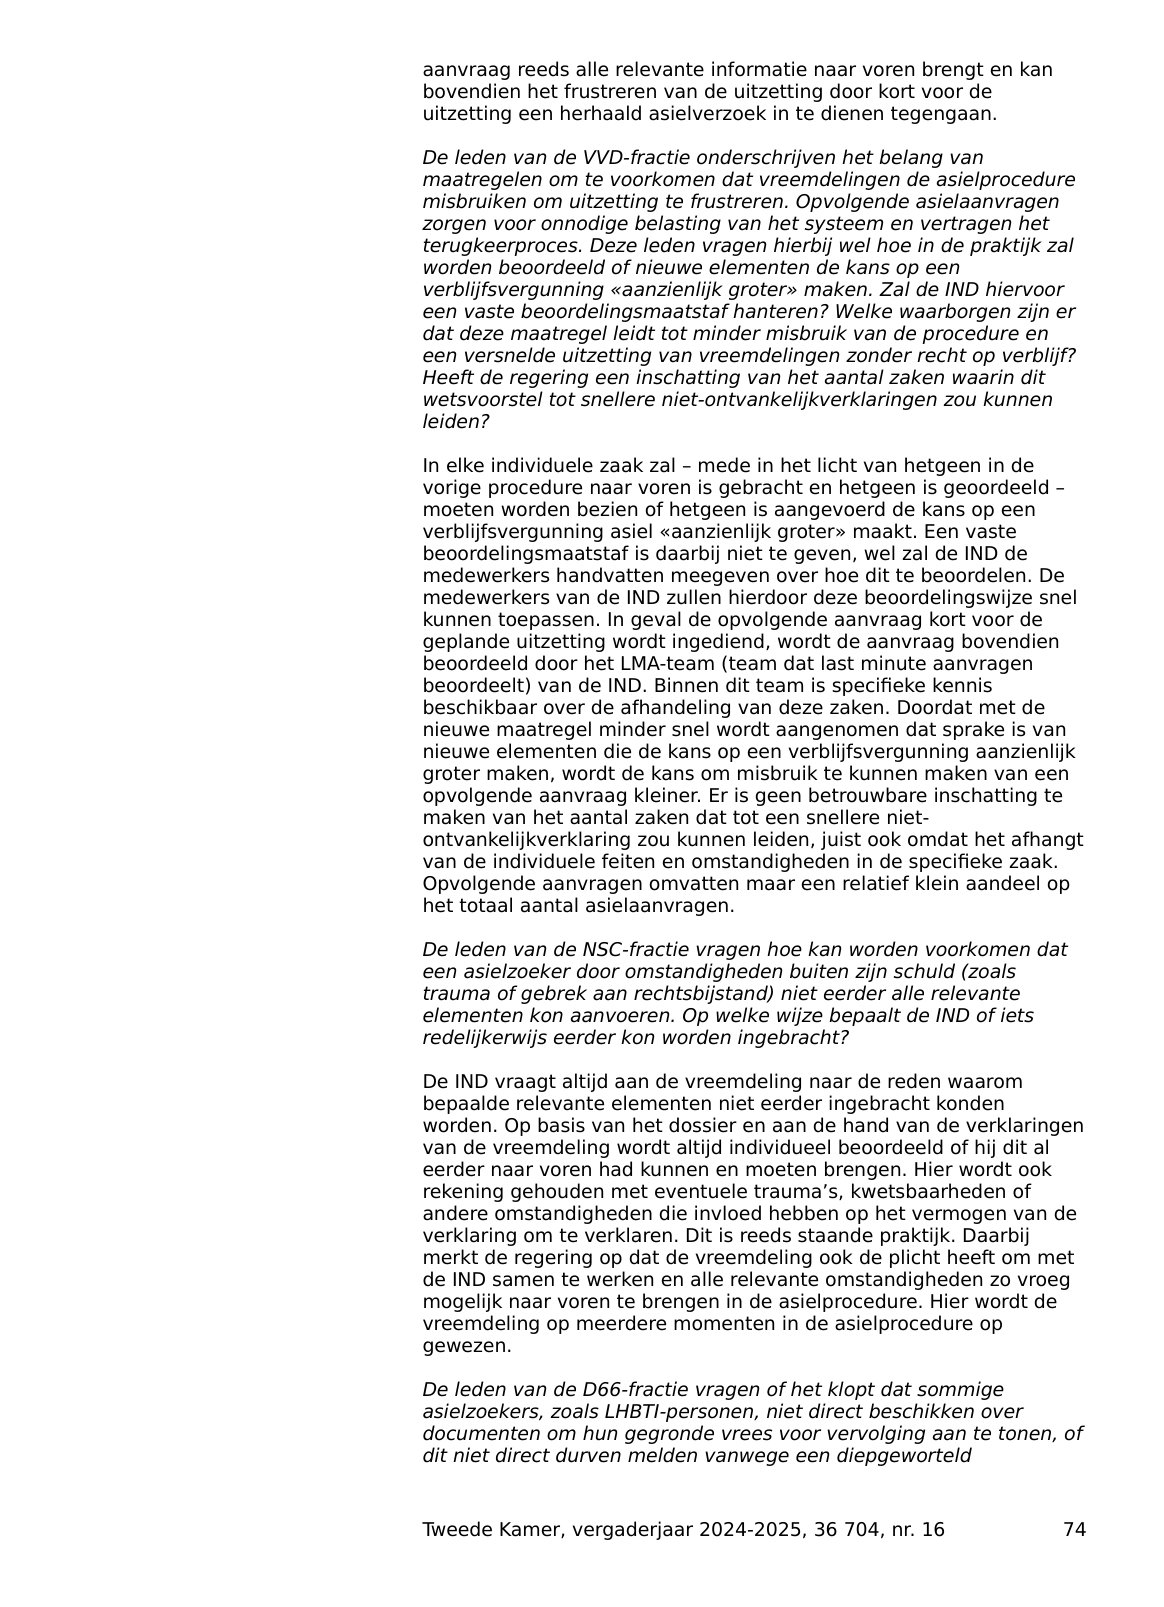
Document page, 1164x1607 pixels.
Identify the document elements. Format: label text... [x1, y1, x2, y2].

text De leden van de D66-fractie vragen of het klopt dat sommige asielzoekers, zoals LHBTI-personen, niet direct beschikken over documenten om hun gegronde vrees voor vervolging aan te tonen, of dit niet direct durven melden vanwege een diepgeworteld [422, 1379, 1087, 1467]
text De leden van de VVD-fractie onderschrijven het belang van maatregelen om te voorkomen dat vreemdelingen de asielprocedure misbruiken om uitzetting te frustreren. Opvolgende asielaanvragen zorgen voor onnodige belasting van het systeem en vertragen het terugkeerproces. Deze leden vragen hierbij wel hoe in de praktijk zal worden beoordeeld of nieuwe elementen de kans op een verblijfsvergunning «aanzienlijk groter» maken. Zal de IND hiervoor een vaste beoordelingsmaatstaf hanteren? Welke waarborgen zijn er dat deze maatregel leidt tot minder misbruik van de procedure en een versnelde uitzetting van vreemdelingen zonder recht op verblijf? Heeft de regering een inschatting van het aantal zaken waarin dit wetsvoorstel tot snellere niet-ontvankelijkverklaringen zou kunnen leiden? [422, 147, 1087, 433]
text aanvraag reeds alle relevante informatie naar voren brengt en kan bovendien het frustreren van de uitzetting door kort voor de uitzetting een herhaald asielverzoek in te dienen tegengaan. [422, 59, 1087, 125]
text De leden van de NSC-fractie vragen hoe kan worden voorkomen dat een asielzoeker door omstandigheden buiten zijn schuld (zoals trauma of gebrek aan rechtsbijstand) niet eerder alle relevante elementen kon aanvoeren. Op welke wijze bepaalt de IND of iets redelijkerwijs eerder kon worden ingebracht? [422, 939, 1087, 1049]
text In elke individuele zaak zal – mede in het licht van hetgeen in de vorige procedure naar voren is gebracht en hetgeen is geoordeeld – moeten worden bezien of hetgeen is aangevoerd de kans op een verblijfsvergunning asiel «aanzienlijk groter» maakt. Een vaste beoordelingsmaatstaf is daarbij niet te geven, wel zal de IND de medewerkers handvatten meegeven over hoe dit te beoordelen. De medewerkers van de IND zullen hierdoor deze beoordelingswijze snel kunnen toepassen. In geval de opvolgende aanvraag kort voor de geplande uitzetting wordt ingediend, wordt de aanvraag bovendien beoordeeld door het LMA-team (team dat last minute aanvragen beoordeelt) van de IND. Binnen dit team is specifieke kennis beschikbaar over de afhandeling van deze zaken. Doordat met de nieuwe maatregel minder snel wordt aangenomen dat sprake is van nieuwe elementen die de kans op een verblijfsvergunning aanzienlijk groter maken, wordt de kans om misbruik te kunnen maken van een opvolgende aanvraag kleiner. Er is geen betrouwbare inschatting te maken van het aantal zaken dat tot een snellere niet-ontvankelijkverklaring zou kunnen leiden, juist ook omdat het afhangt van de individuele feiten en omstandigheden in de specifieke zaak. Opvolgende aanvragen omvatten maar een relatief klein aandeel op het totaal aantal asielaanvragen. [422, 455, 1087, 917]
text De IND vraagt altijd aan de vreemdeling naar de reden waarom bepaalde relevante elementen niet eerder ingebracht konden worden. Op basis van het dossier en aan de hand van de verklaringen van de vreemdeling wordt altijd individueel beoordeeld of hij dit al eerder naar voren had kunnen en moeten brengen. Hier wordt ook rekening gehouden met eventuele trauma’s, kwetsbaarheden of andere omstandigheden die invloed hebben op het vermogen van de verklaring om te verklaren. Dit is reeds staande praktijk. Daarbij merkt de regering op dat de vreemdeling ook de plicht heeft om met de IND samen te werken en alle relevante omstandigheden zo vroeg mogelijk naar voren te brengen in de asielprocedure. Hier wordt de vreemdeling op meerdere momenten in de asielprocedure op gewezen. [422, 1071, 1087, 1357]
